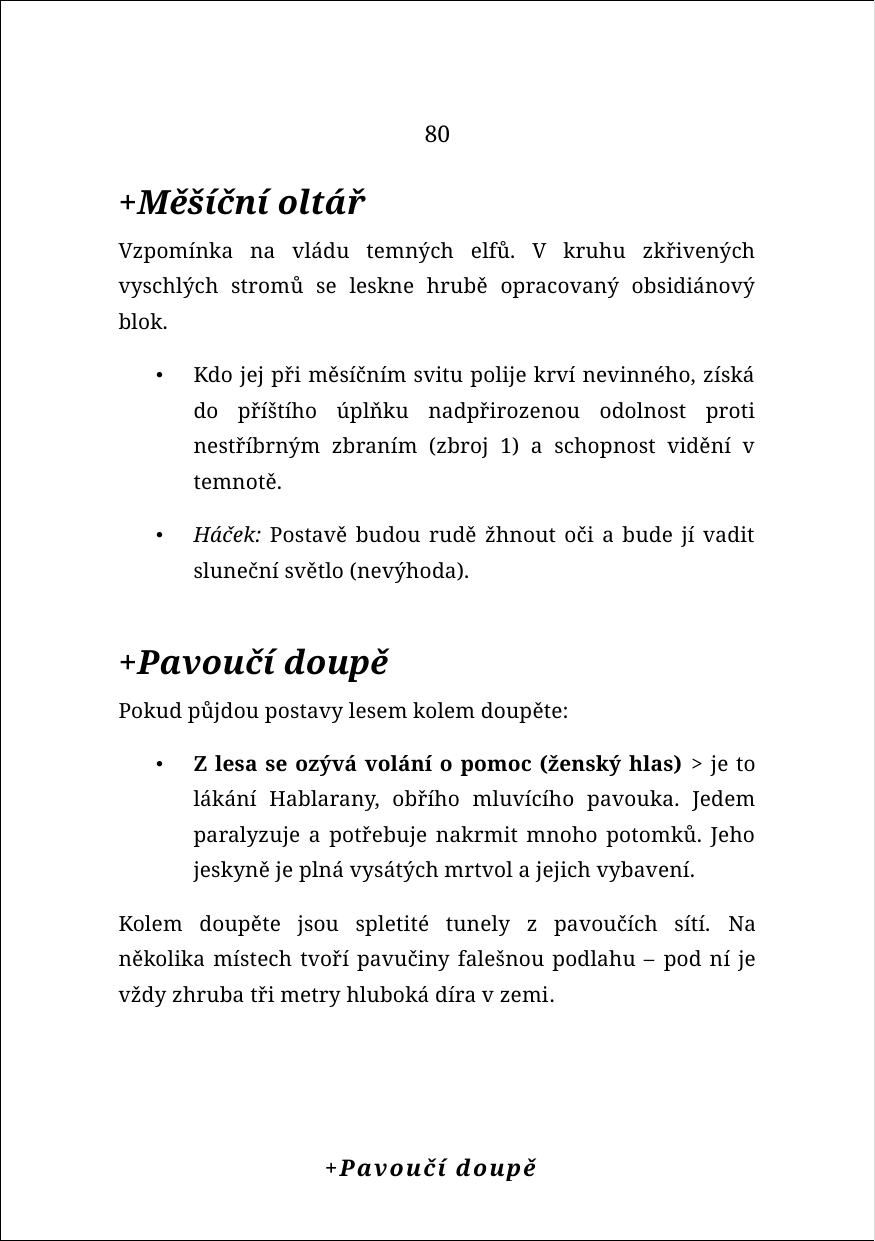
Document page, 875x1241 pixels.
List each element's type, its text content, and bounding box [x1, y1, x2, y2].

list Kdo jej při měsíčním svitu polije krví nevinného, získá do příštího úplňku nadpřirozenou odolnost proti nestříbrným zbraním (zbroj 1) a schopnost vidění v temnotě. [156, 360, 756, 495]
text Kolem doupěte jsou spletité tunely z pavoučích sítí. Na několika místech tvoří pavučiny falešnou podlahu – pod ní je vždy zhruba tři metry hluboká díra v zemi. [118, 909, 756, 1008]
list Háček: Postavě budou rudě žhnout oči a bude jí vadit sluneční světlo (nevýhoda). [156, 520, 756, 584]
text Vzpomínka na vládu temných elfů. V kruhu zkřivených vyschlých stromů se leskne hrubě opracovaný obsidiánový blok. [118, 236, 756, 336]
subtitle +Pavoučí doupě [118, 638, 756, 684]
subtitle +Měšíční oltář [118, 179, 756, 224]
text Pokud půjdou postavy lesem kolem doupěte: [118, 696, 756, 724]
list Z lesa se ozývá volání o pomoc (ženský hlas) > je to lákání Hablarany, obřího mluvícího pavouka. Jedem paralyzuje a potřebuje nakrmit mnoho potomků. Jeho jeskyně je plná vysátých mrtvol a jejich vybavení. [156, 749, 756, 884]
